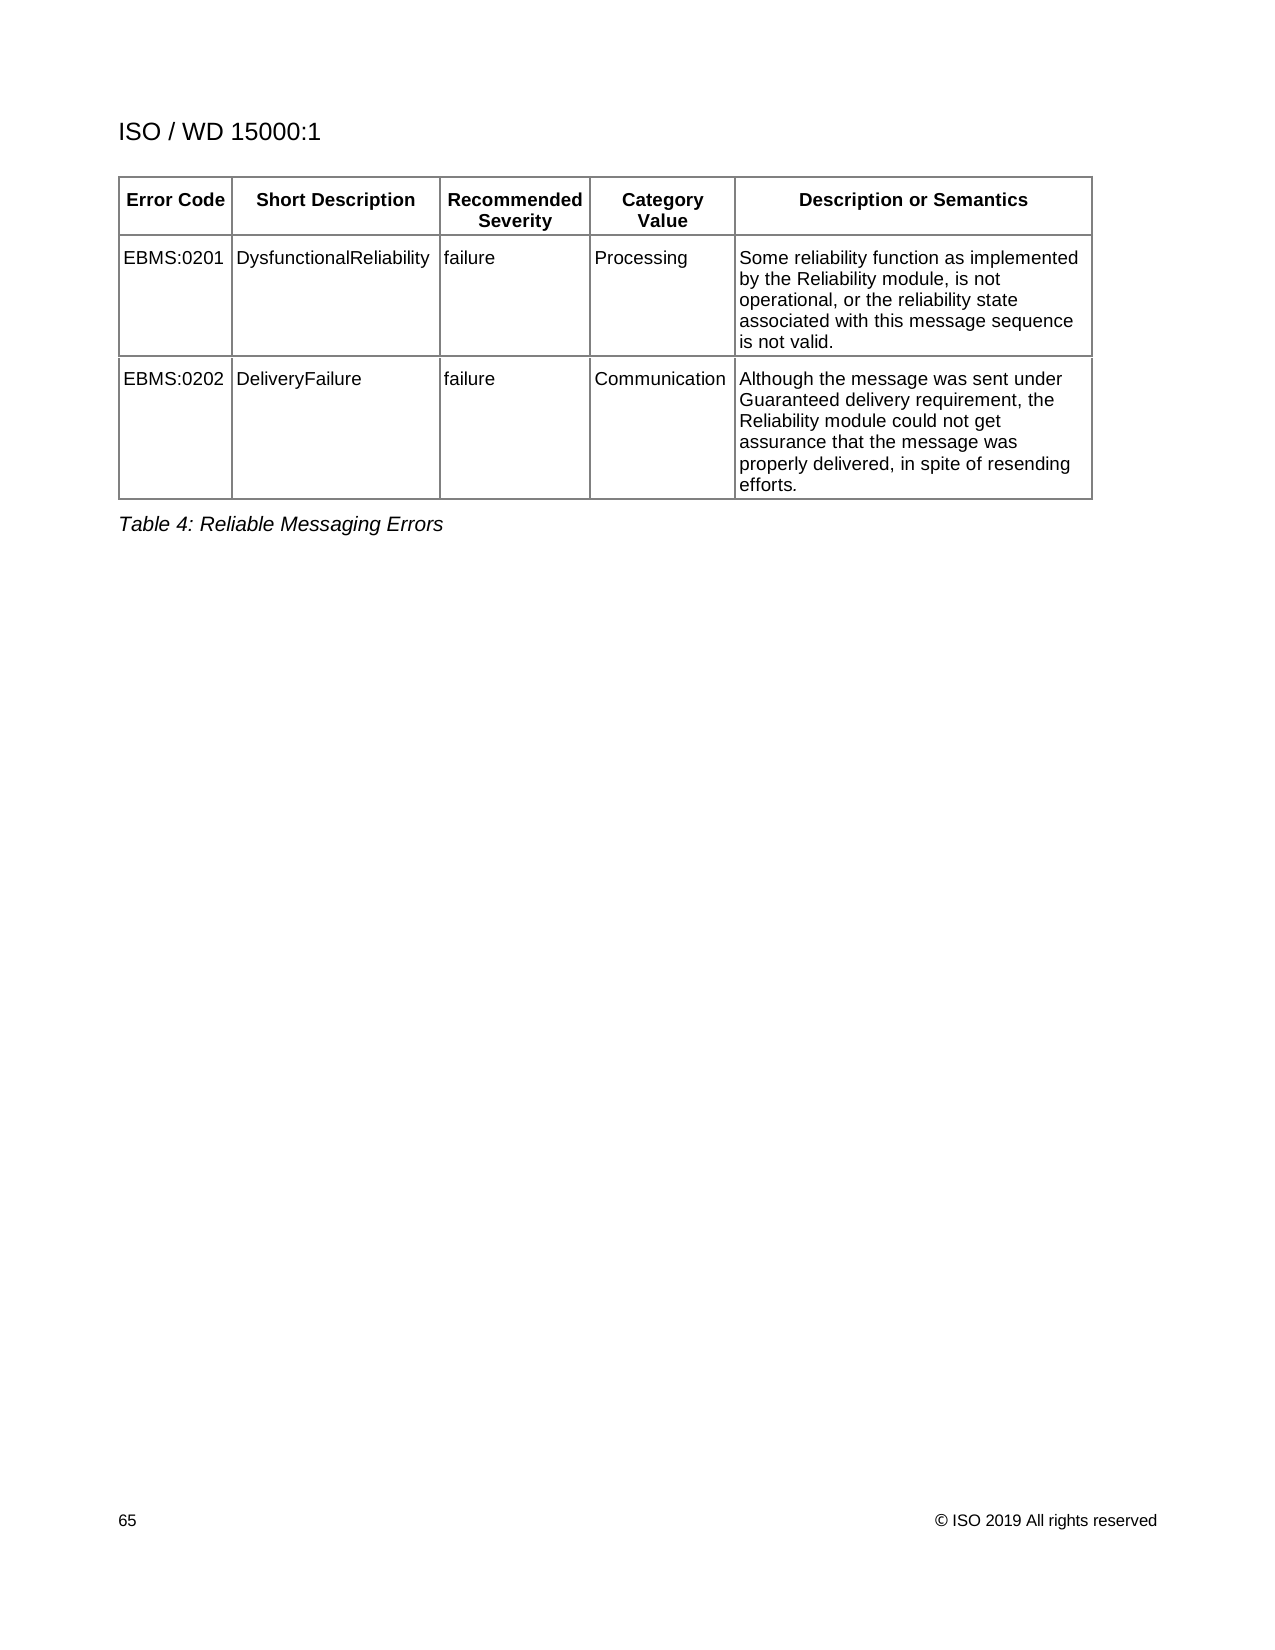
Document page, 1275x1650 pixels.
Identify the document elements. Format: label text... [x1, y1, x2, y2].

table_header Category Value [591, 178, 734, 234]
table_cell Processing [591, 236, 734, 355]
table_cell Some reliability function as implemented by the Reliability module, is not operational, or the reliability state associated with this message sequence is not valid. [736, 236, 1091, 355]
table_cell EBMS:0202 [120, 358, 231, 498]
table_header Recommended Severity [441, 178, 589, 234]
table_header Description or Semantics [736, 178, 1091, 234]
table_cell failure [441, 236, 589, 355]
table_cell DysfunctionalReliability [233, 236, 439, 355]
table_cell Although the message was sent under Guaranteed delivery requirement, the Reliability module could not get assurance that the message was properly delivered, in spite of resending efforts. [736, 358, 1091, 498]
table_cell DeliveryFailure [233, 358, 439, 498]
table_cell failure [441, 358, 589, 498]
table_cell Communication [591, 358, 734, 498]
table_header Error Code [120, 178, 231, 234]
table_header Short Description [233, 178, 439, 234]
text Table 4: Reliable Messaging Errors [118, 512, 1157, 536]
table_cell EBMS:0201 [120, 236, 231, 355]
